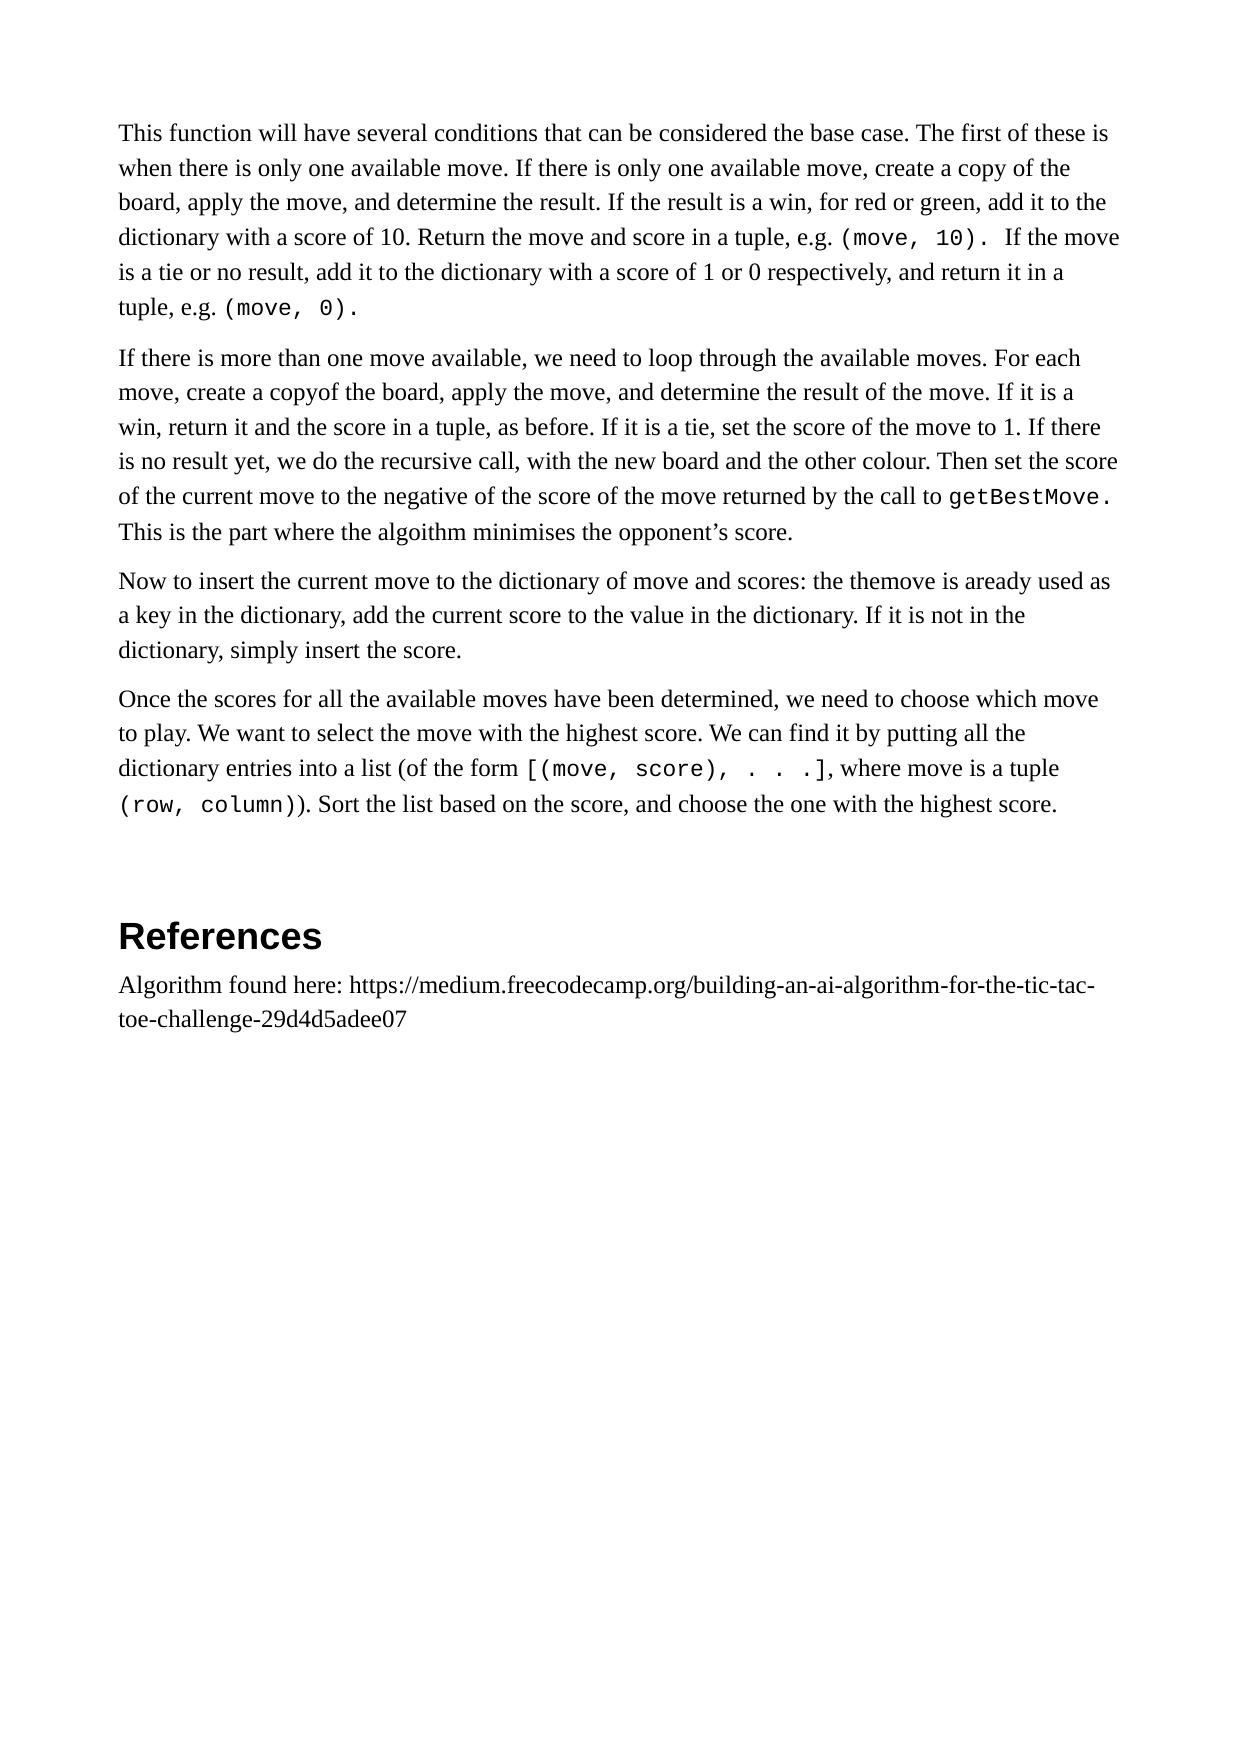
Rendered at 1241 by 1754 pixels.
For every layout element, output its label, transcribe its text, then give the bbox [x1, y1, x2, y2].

text Now to insert the current move to the dictionary of move and scores: the themove is aready used as a key in the dictionary, add the current score to the value in the dictionary. If it is not in the dictionary, simply insert the score. [118, 566, 1122, 663]
text Algorithm found here: https://medium.freecodecamp.org/building-an-ai-algorithm-for-the-tic-tac-toe-challenge-29d4d5adee07 [118, 970, 1122, 1033]
text This function will have several conditions that can be considered the base case. The first of these is when there is only one available move. If there is only one available move, create a copy of the board, apply the move, and determine the result. If the result is a win, for red or green, add it to the dictionary with a score of 10. Return the move and score in a tuple, e.g. (move, 10). If the move is a tie or no result, add it to the dictionary with a score of 1 or 0 respectively, and return it in a tuple, e.g. (move, 0). [118, 118, 1122, 322]
text Once the scores for all the available moves have been determined, we need to choose which move to play. We want to select the move with the highest score. We can find it by putting all the dictionary entries into a list (of the form [(move, score), . . .], where move is a tuple (row, column)). Sort the list based on the score, and choose the one with the highest score. [118, 684, 1122, 819]
subtitle References [118, 913, 1122, 957]
text If there is more than one move available, we need to loop through the available moves. For each move, create a copyof the board, apply the move, and determine the result of the move. If it is a win, return it and the score in a tuple, as before. If it is a tie, set the score of the move to 1. If there is no result yet, we do the recursive call, with the new board and the other colour. Then set the score of the current move to the negative of the score of the move returned by the call to getBestMove. This is the part where the algoithm minimises the opponent’s score. [118, 343, 1122, 545]
